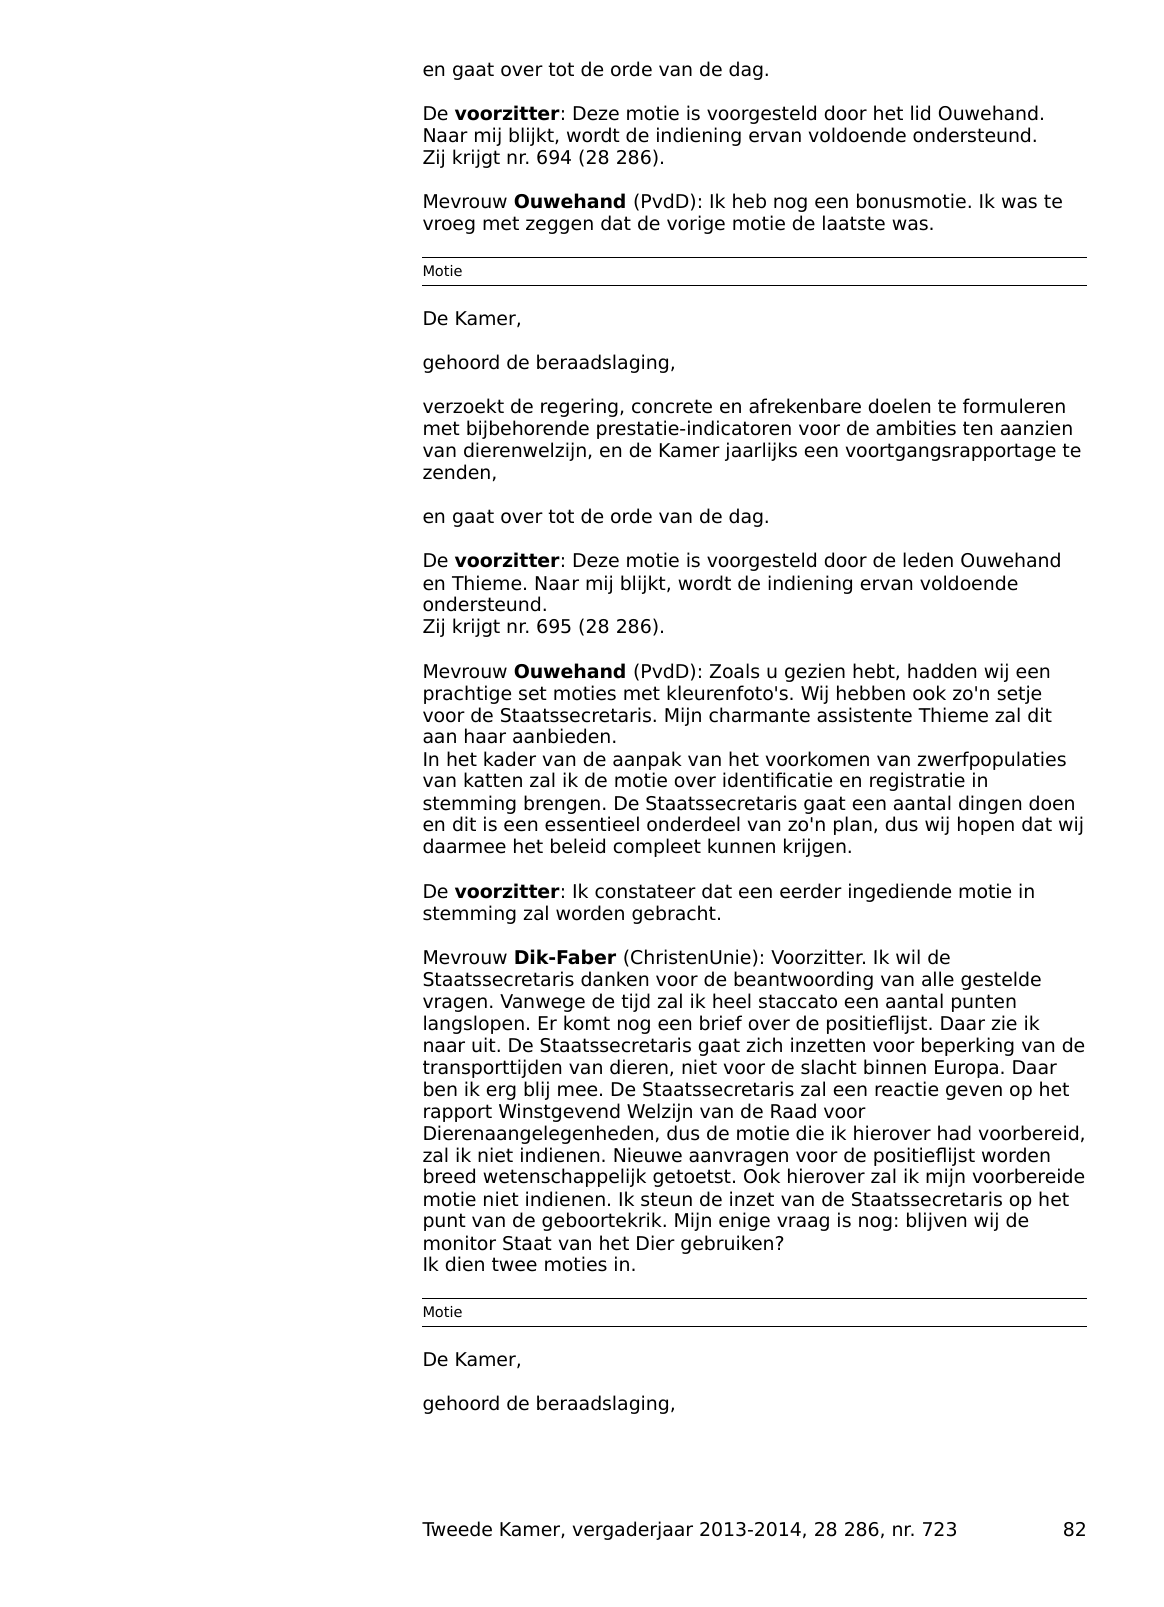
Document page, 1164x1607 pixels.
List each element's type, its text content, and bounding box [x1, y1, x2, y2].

text verzoekt de regering, concrete en afrekenbare doelen te formuleren met bijbehorende prestatie-indicatoren voor de ambities ten aanzien van dierenwelzijn, en de Kamer jaarlijks een voortgangsrapportage te zenden, [422, 396, 1087, 484]
text De Kamer, [422, 1349, 1087, 1371]
text en gaat over tot de orde van de dag. [422, 59, 1087, 81]
text De voorzitter: Ik constateer dat een eerder ingediende motie in stemming zal worden gebracht. [422, 881, 1087, 924]
text Zij krijgt nr. 695 (28 286). [422, 616, 1087, 638]
text gehoord de beraadslaging, [422, 1393, 1087, 1415]
text In het kader van de aanpak van het voorkomen van zwerfpopulaties van katten zal ik de motie over identificatie en registratie in stemming brengen. De Staatssecretaris gaat een aantal dingen doen en dit is een essentieel onderdeel van zo'n plan, dus wij hopen dat wij daarmee het beleid compleet kunnen krijgen. [422, 748, 1087, 858]
text gehoord de beraadslaging, [422, 352, 1087, 374]
text Mevrouw Dik-Faber (ChristenUnie): Voorzitter. Ik wil de Staatssecretaris danken voor de beantwoording van alle gestelde vragen. Vanwege de tijd zal ik heel staccato een aantal punten langslopen. Er komt nog een brief over de positieflijst. Daar zie ik naar uit. De Staatssecretaris gaat zich inzetten voor beperking van de transporttijden van dieren, niet voor de slacht binnen Europa. Daar ben ik erg blij mee. De Staatssecretaris zal een reactie geven op het rapport Winstgevend Welzijn van de Raad voor Dierenaangelegenheden, dus de motie die ik hierover had voorbereid, zal ik niet indienen. Nieuwe aanvragen voor de positieflijst worden breed wetenschappelijk getoetst. Ook hierover zal ik mijn voorbereide motie niet indienen. Ik steun de inzet van de Staatssecretaris op het punt van de geboortekrik. Mijn enige vraag is nog: blijven wij de monitor Staat van het Dier gebruiken? [422, 947, 1087, 1254]
text De Kamer, [422, 308, 1087, 330]
text Mevrouw Ouwehand (PvdD): Zoals u gezien hebt, hadden wij een prachtige set moties met kleurenfoto's. Wij hebben ook zo'n setje voor de Staatssecretaris. Mijn charmante assistente Thieme zal dit aan haar aanbieden. [422, 661, 1087, 748]
text Mevrouw Ouwehand (PvdD): Ik heb nog een bonusmotie. Ik was te vroeg met zeggen dat de vorige motie de laatste was. [422, 191, 1087, 235]
text De voorzitter: Deze motie is voorgesteld door het lid Ouwehand. Naar mij blijkt, wordt de indiening ervan voldoende ondersteund. [422, 103, 1087, 147]
text Ik dien twee moties in. [422, 1254, 1087, 1276]
text De voorzitter: Deze motie is voorgesteld door de leden Ouwehand en Thieme. Naar mij blijkt, wordt de indiening ervan voldoende ondersteund. [422, 550, 1087, 616]
text en gaat over tot de orde van de dag. [422, 506, 1087, 528]
text Zij krijgt nr. 694 (28 286). [422, 147, 1087, 169]
table_header Motie [422, 258, 1087, 284]
table_header Motie [422, 1299, 1087, 1326]
